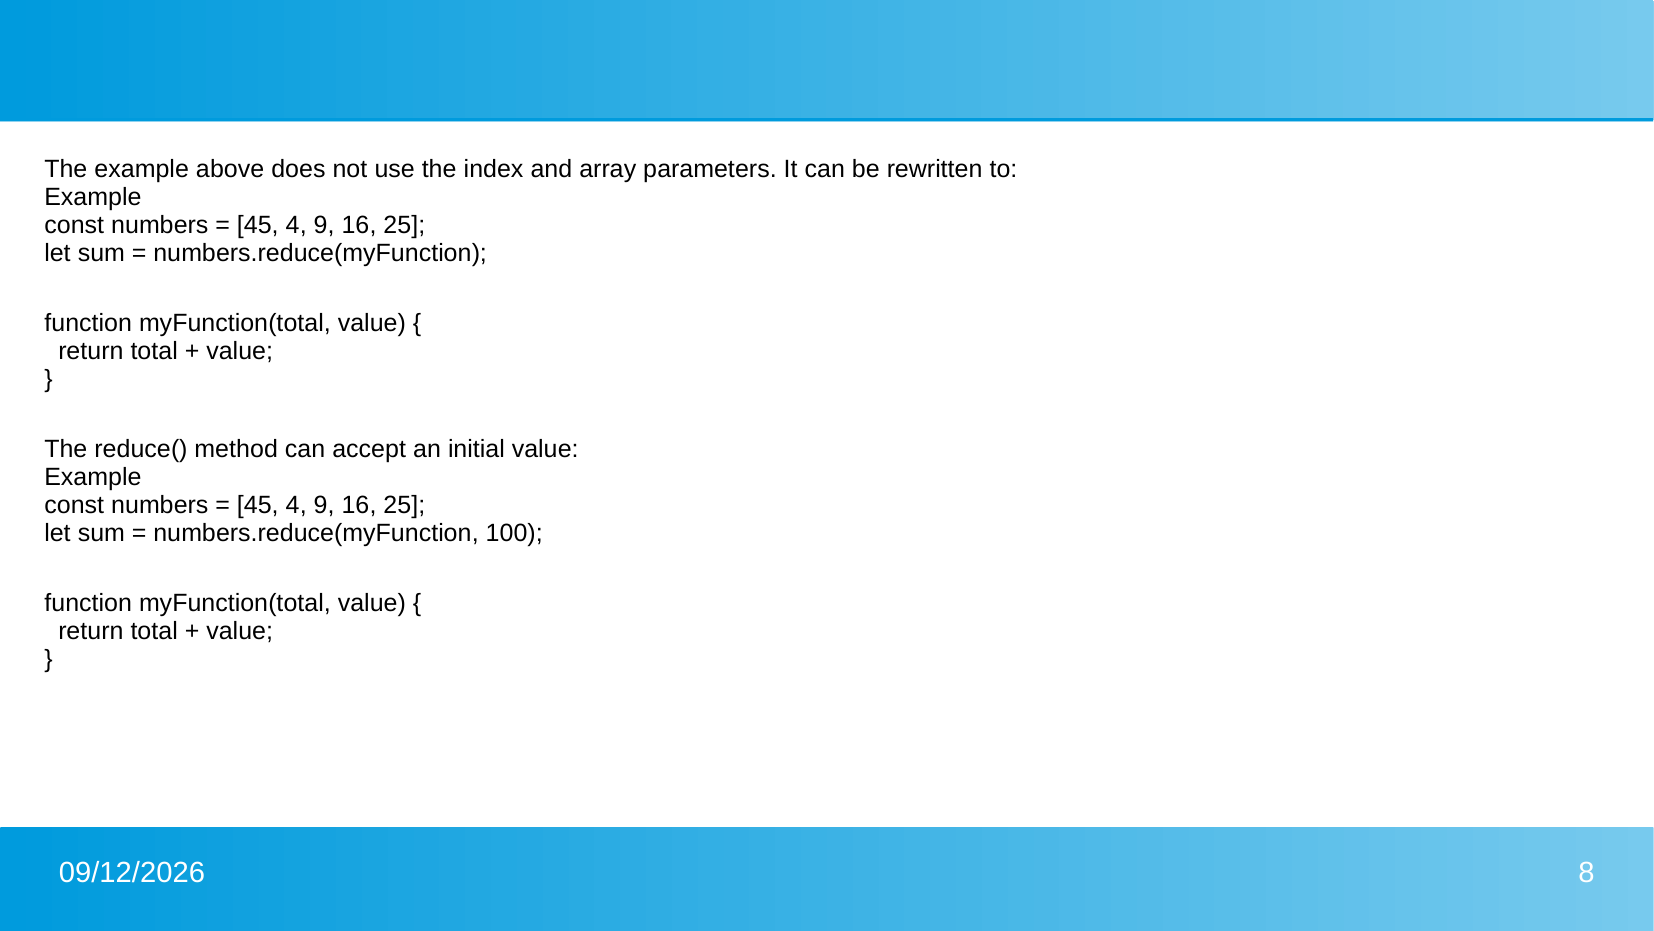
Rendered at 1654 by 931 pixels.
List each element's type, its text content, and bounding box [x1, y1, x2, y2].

text_box The example above does not use the index and array parameters. It can be rewritten to: Example const numbers = [45, 4, 9, 16, 25]; let sum = numbers.reduce(myFunction); function myFunction(total, value) { return total + value; } The reduce() method can accept an initial value: Example const numbers = [45, 4, 9, 16, 25]; let sum = numbers.reduce(myFunction, 100); function myFunction(total, value) { return total + value; } [29, 147, 1654, 681]
